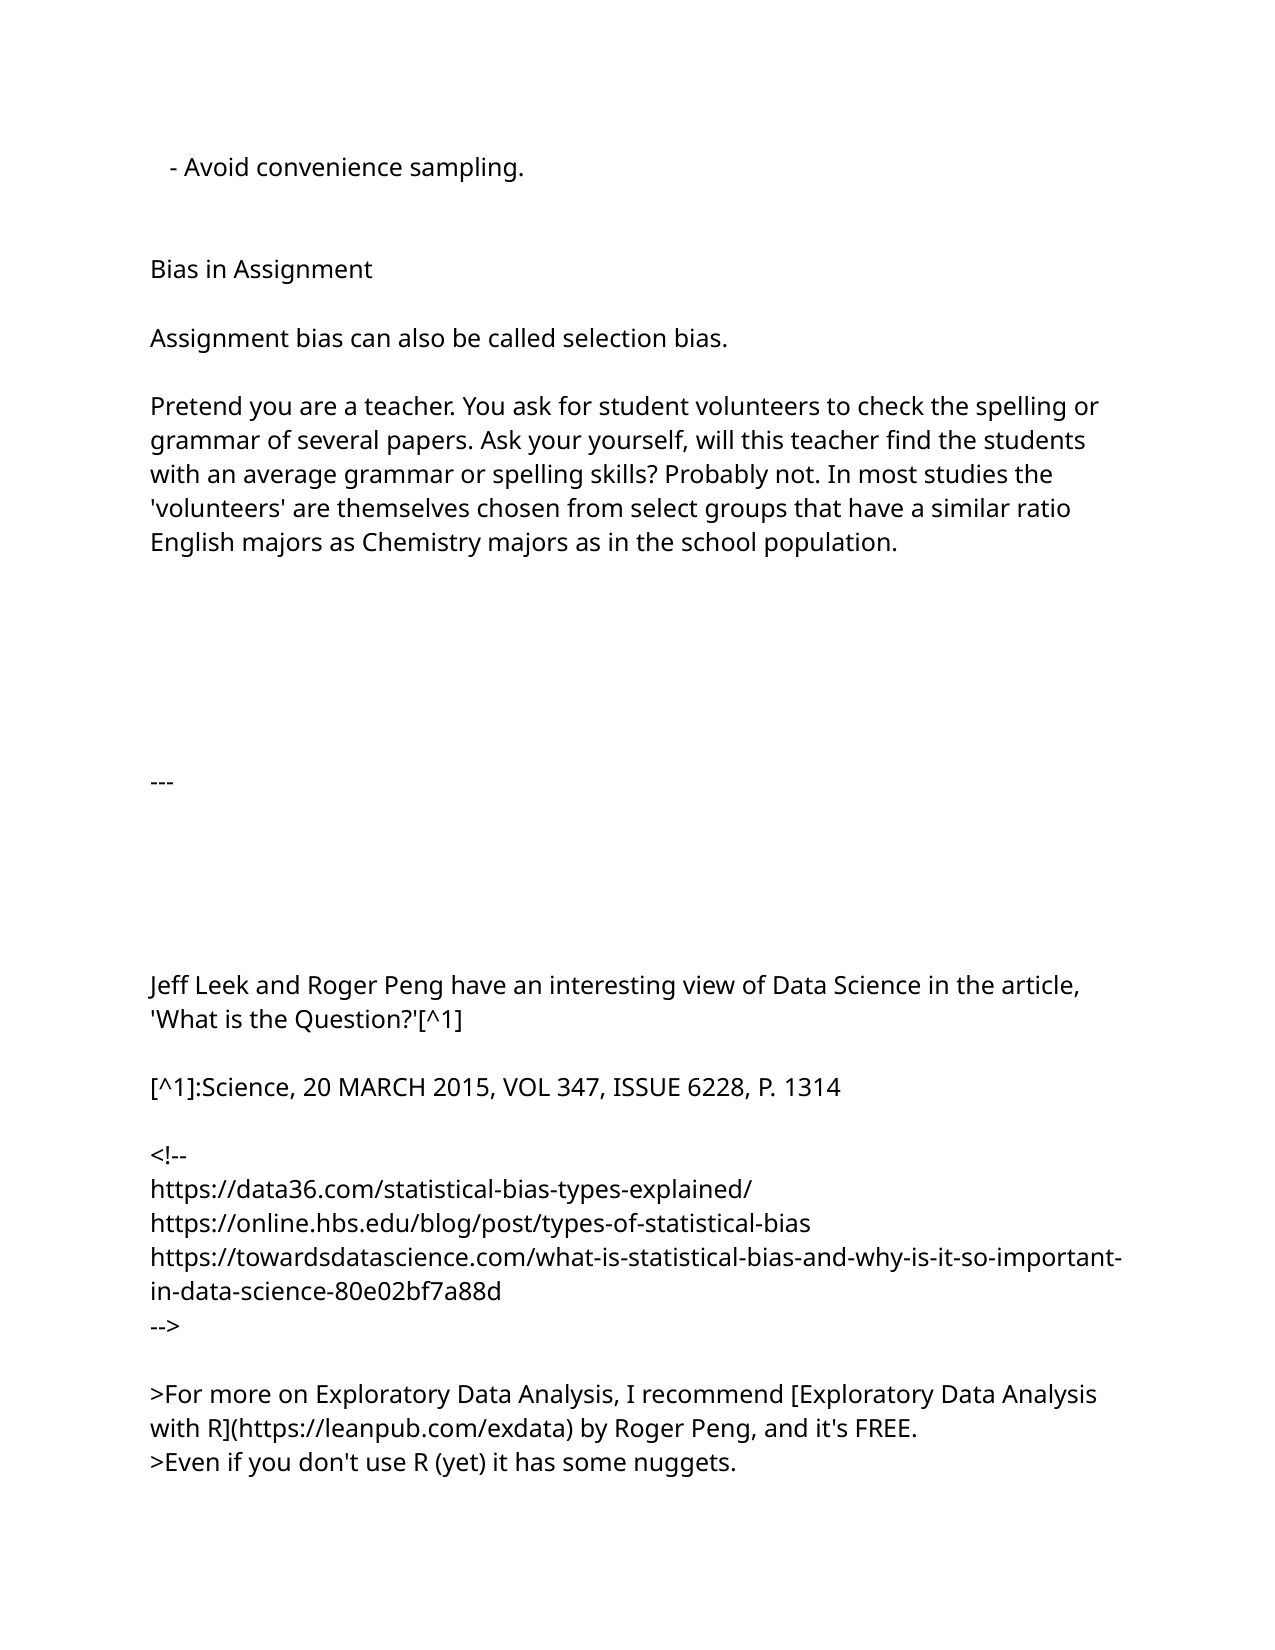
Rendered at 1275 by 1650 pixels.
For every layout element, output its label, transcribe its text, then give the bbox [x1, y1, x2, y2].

text [^1]:Science, 20 MARCH 2015, VOL 347, ISSUE 6228, P. 1314 [150, 1070, 1125, 1104]
text https://online.hbs.edu/blog/post/types-of-statistical-bias [150, 1206, 1125, 1240]
text Bias in Assignment [150, 252, 1125, 286]
text --- [150, 763, 1125, 797]
text --> [150, 1308, 1125, 1342]
text >For more on Exploratory Data Analysis, I recommend [Exploratory Data Analysis with R](https://leanpub.com/exdata) by Roger Peng, and it's FREE. [150, 1376, 1125, 1444]
text >Even if you don't use R (yet) it has some nuggets. [150, 1444, 1125, 1478]
text <!-- [150, 1138, 1125, 1172]
text https://towardsdatascience.com/what-is-statistical-bias-and-why-is-it-so-important-in-data-science-80e02bf7a88d [150, 1240, 1125, 1308]
text https://data36.com/statistical-bias-types-explained/ [150, 1172, 1125, 1206]
text - Avoid convenience sampling. [150, 150, 1125, 184]
text Pretend you are a teacher. You ask for student volunteers to check the spelling or grammar of several papers. Ask your yourself, will this teacher find the students with an average grammar or spelling skills? Probably not. In most studies the 'volunteers' are themselves chosen from select groups that have a similar ratio English majors as Chemistry majors as in the school population. [150, 388, 1125, 559]
text Jeff Leek and Roger Peng have an interesting view of Data Science in the article, 'What is the Question?'[^1] [150, 967, 1125, 1036]
text Assignment bias can also be called selection bias. [150, 320, 1125, 354]
